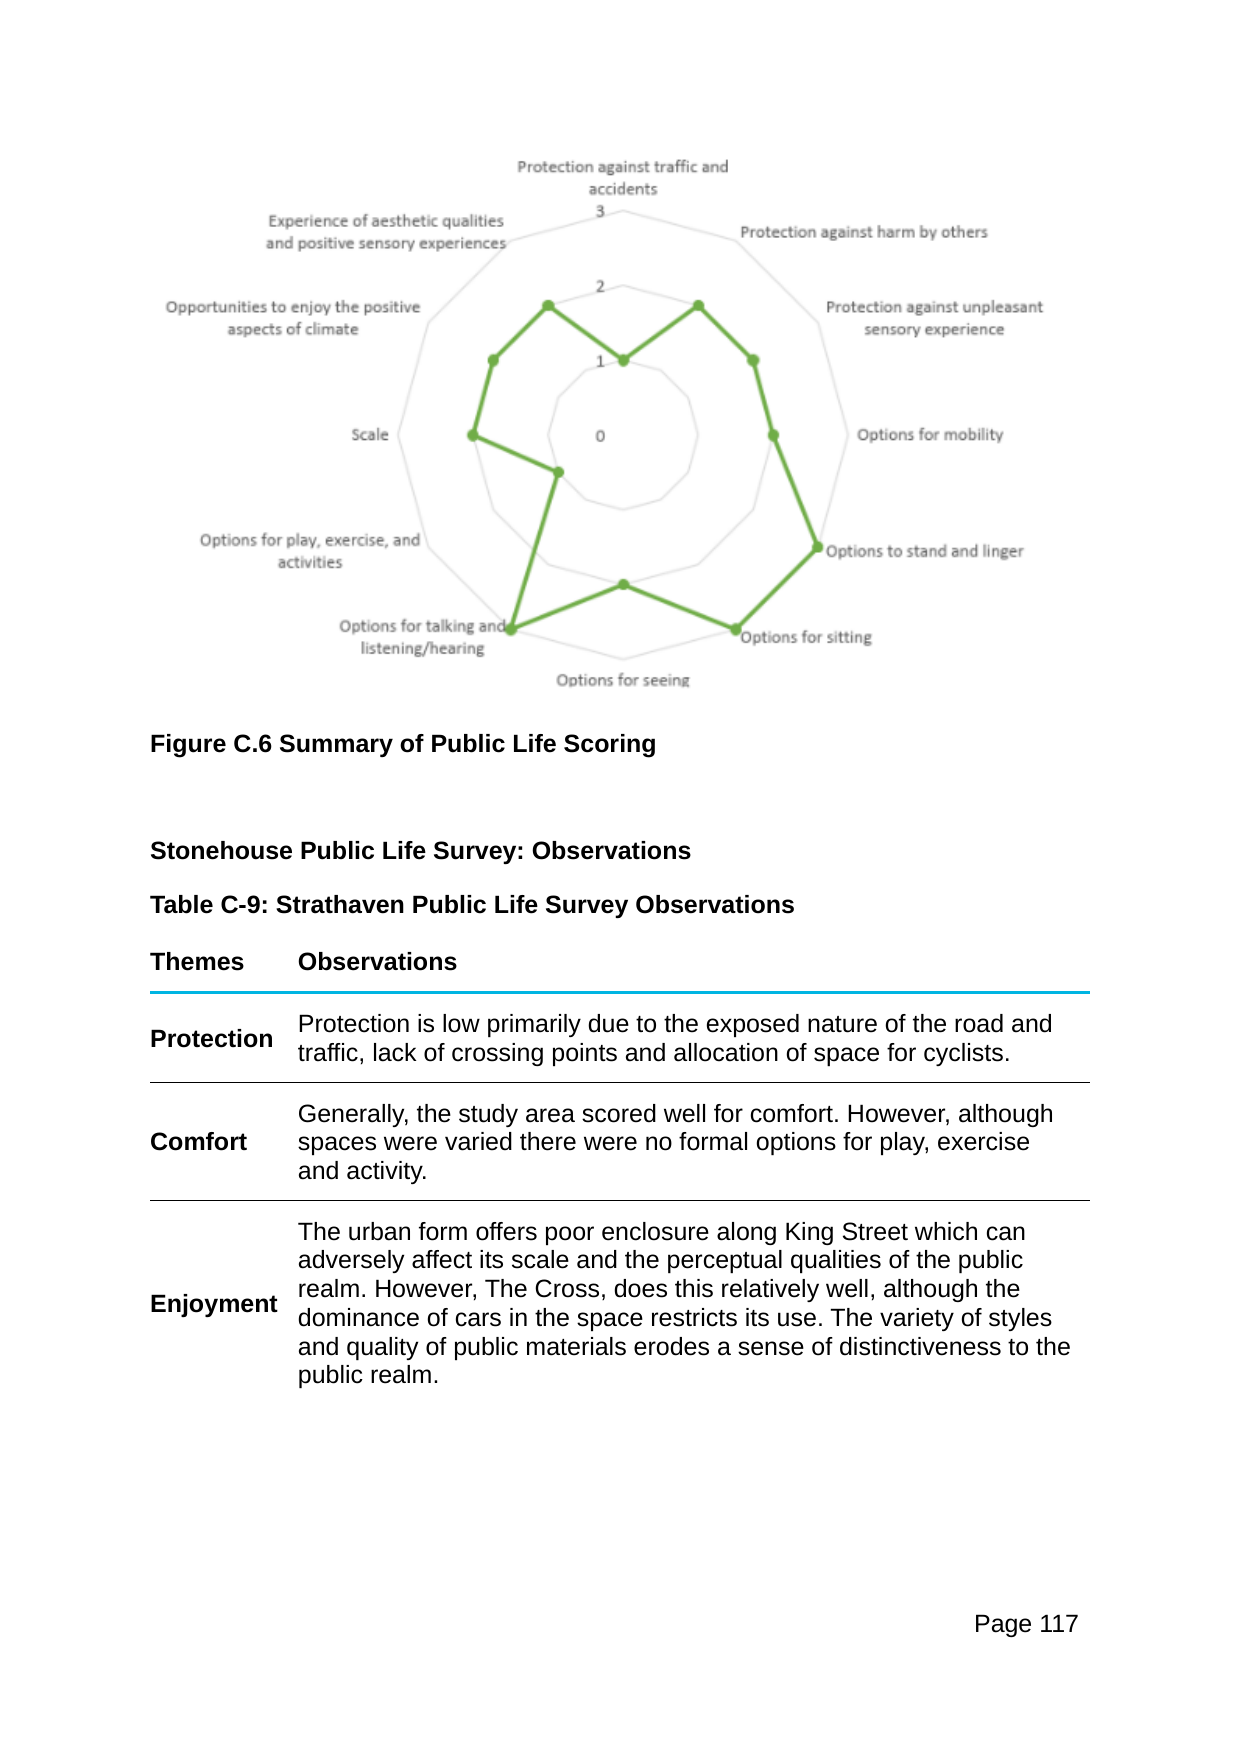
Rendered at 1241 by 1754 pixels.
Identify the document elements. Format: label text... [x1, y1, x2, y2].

text Table C-9: Strathaven Public Life Survey Observations [150, 890, 1090, 919]
table_cell The urban form offers poor enclosure along King Street which can adversely affect its scale and the perceptual qualities of the public realm. However, The Cross, does this relatively well, although the dominance of cars in the space restricts its use. The variety of styles and quality of public materials erodes a sense of distinctiveness to the public realm. [298, 1201, 1090, 1405]
table_cell Protection is low primarily due to the exposed nature of the road and traffic, lack of crossing points and allocation of space for cyclists. [298, 994, 1090, 1082]
text Figure C.6 Summary of Public Life Scoring [150, 729, 1090, 757]
table_cell Generally, the study area scored well for comfort. However, although spaces were varied there were no formal options for play, exercise and activity. [298, 1083, 1090, 1200]
subtitle Stonehouse Public Life Survey: Observations [150, 836, 1090, 865]
table_header Themes [150, 931, 298, 991]
table_cell Enjoyment [150, 1201, 298, 1405]
table_cell Comfort [150, 1083, 298, 1200]
table_header Observations [298, 931, 1090, 991]
table_cell Protection [150, 994, 298, 1082]
